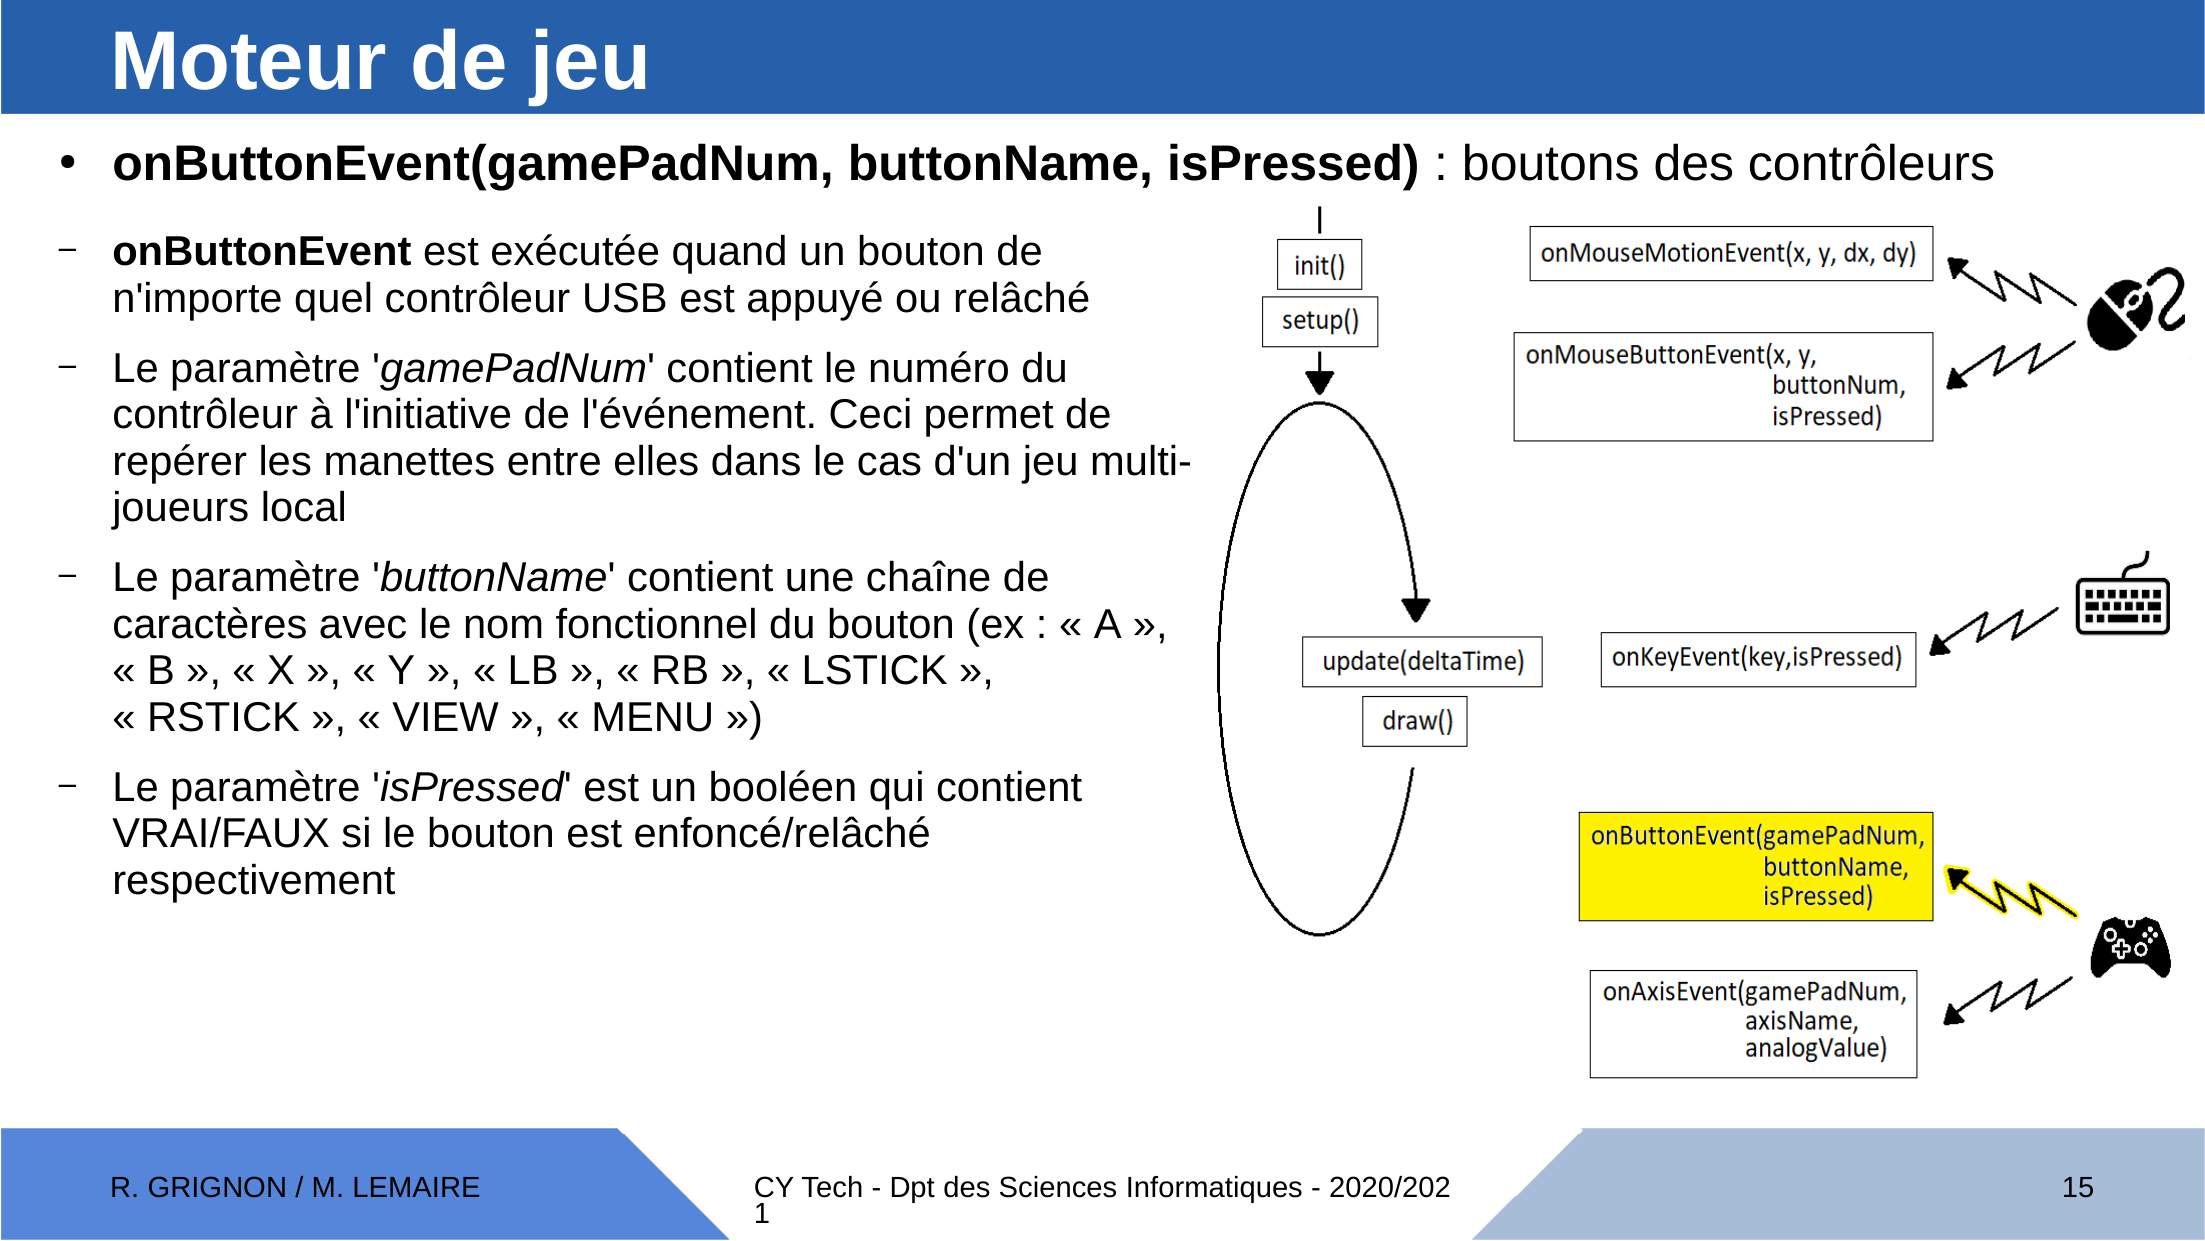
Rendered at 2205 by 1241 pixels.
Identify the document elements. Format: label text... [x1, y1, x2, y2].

title Moteur de jeu [110, 49, 2095, 205]
list onButtonEvent(gamePadNum, buttonName, isPressed) : boutons des contrôleurs [41, 205, 1210, 309]
picture [0, 0, 2205, 1241]
list onButtonEvent est exécutée quand un bouton de n'importe quel contrôleur USB est appuyé ou relâché Le paramètre 'gamePadNum' contient le numéro du contrôleur à l'initiative de l'événement. Ceci permet de repérer les manettes entre elles dans le cas d'un jeu multi-joueurs local Le paramètre 'buttonName' contient une chaîne de caractères avec le nom fonctionnel du bouton (ex : « A », « B », « X », « Y », « LB », « RB », « LSTICK », « RSTICK », « VIEW », « MENU ») Le paramètre 'isPressed' est un booléen qui contient VRAI/FAUX si le bouton est enfoncé/relâché respectivement [0, 298, 1207, 1106]
